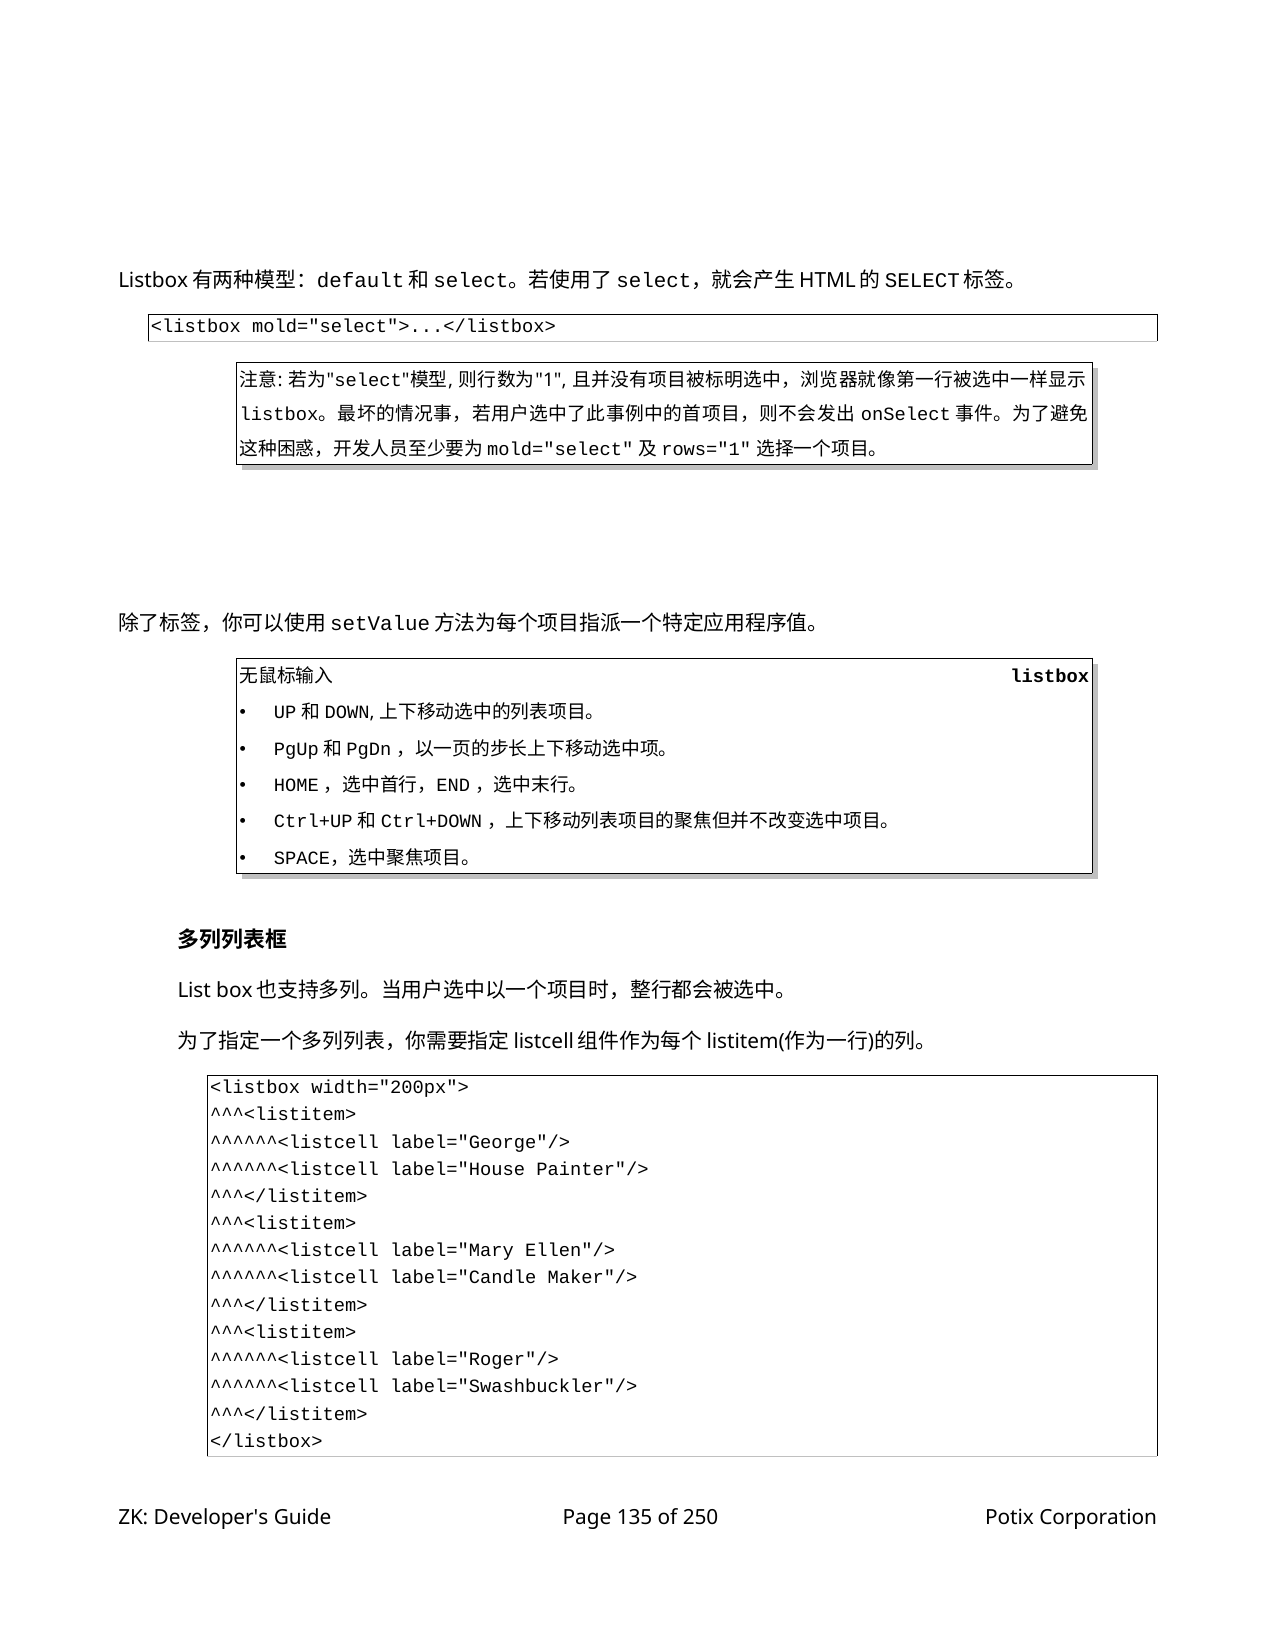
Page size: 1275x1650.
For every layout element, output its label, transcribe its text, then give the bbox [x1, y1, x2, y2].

text <listbox width="200px"> [208, 1076, 1157, 1099]
text <listbox mold="select">...</listbox> [149, 315, 1157, 341]
text ^^^^^^<listcell label="George"/> [208, 1129, 1157, 1154]
list HOME ，选中首行，END ，选中末行。 [237, 767, 1092, 797]
text 无鼠标输入 listbox [237, 659, 1092, 688]
list UP 和 DOWN, 上下移动选中的列表项目。 [237, 694, 1092, 724]
subtitle 多列列表框 [177, 921, 1157, 953]
text </listbox> [208, 1428, 1157, 1456]
text Listbox有两种模型：default和select。若使用了select，就会产生HTML的SELECT标签。 [118, 263, 1157, 293]
text ^^^^^^<listcell label="Swashbuckler"/> [208, 1374, 1157, 1398]
list Ctrl+UP 和 Ctrl+DOWN ，上下移动列表项目的聚焦但并不改变选中项目。 [237, 803, 1092, 834]
text 为了指定一个多列列表，你需要指定listcell组件作为每个listitem(作为一行)的列。 [177, 1024, 1157, 1054]
text 除了标签，你可以使用setValue方法为每个项目指派一个特定应用程序值。 [118, 607, 1157, 637]
list SPACE，选中聚焦项目。 [237, 839, 1092, 873]
text ^^^</listitem> [208, 1401, 1157, 1426]
text ^^^^^^<listcell label="Mary Ellen"/> [208, 1238, 1157, 1262]
text ^^^</listitem> [208, 1184, 1157, 1208]
text 注意: 若为"select"模型, 则行数为"1", 且并没有项目被标明选中，浏览器就像第一行被选中一样显示listbox。最坏的情况事，若用户选中了此事例中的首项目，则不会发出onSelect事件。为了避免这种困惑，开发人员至少要为mold="select" 及 rows="1" 选择一个项目。 [237, 363, 1092, 464]
text ^^^^^^<listcell label="Candle Maker"/> [208, 1265, 1157, 1290]
text List box也支持多列。当用户选中以一个项目时，整行都会被选中。 [177, 974, 1157, 1004]
text ^^^<listitem> [208, 1320, 1157, 1344]
text ^^^^^^<listcell label="House Painter"/> [208, 1157, 1157, 1181]
text ^^^<listitem> [208, 1102, 1157, 1127]
text ^^^<listitem> [208, 1211, 1157, 1235]
text ^^^^^^<listcell label="Roger"/> [208, 1347, 1157, 1371]
text ^^^</listitem> [208, 1293, 1157, 1317]
list PgUp 和PgDn ，以一页的步长上下移动选中项。 [237, 730, 1092, 761]
